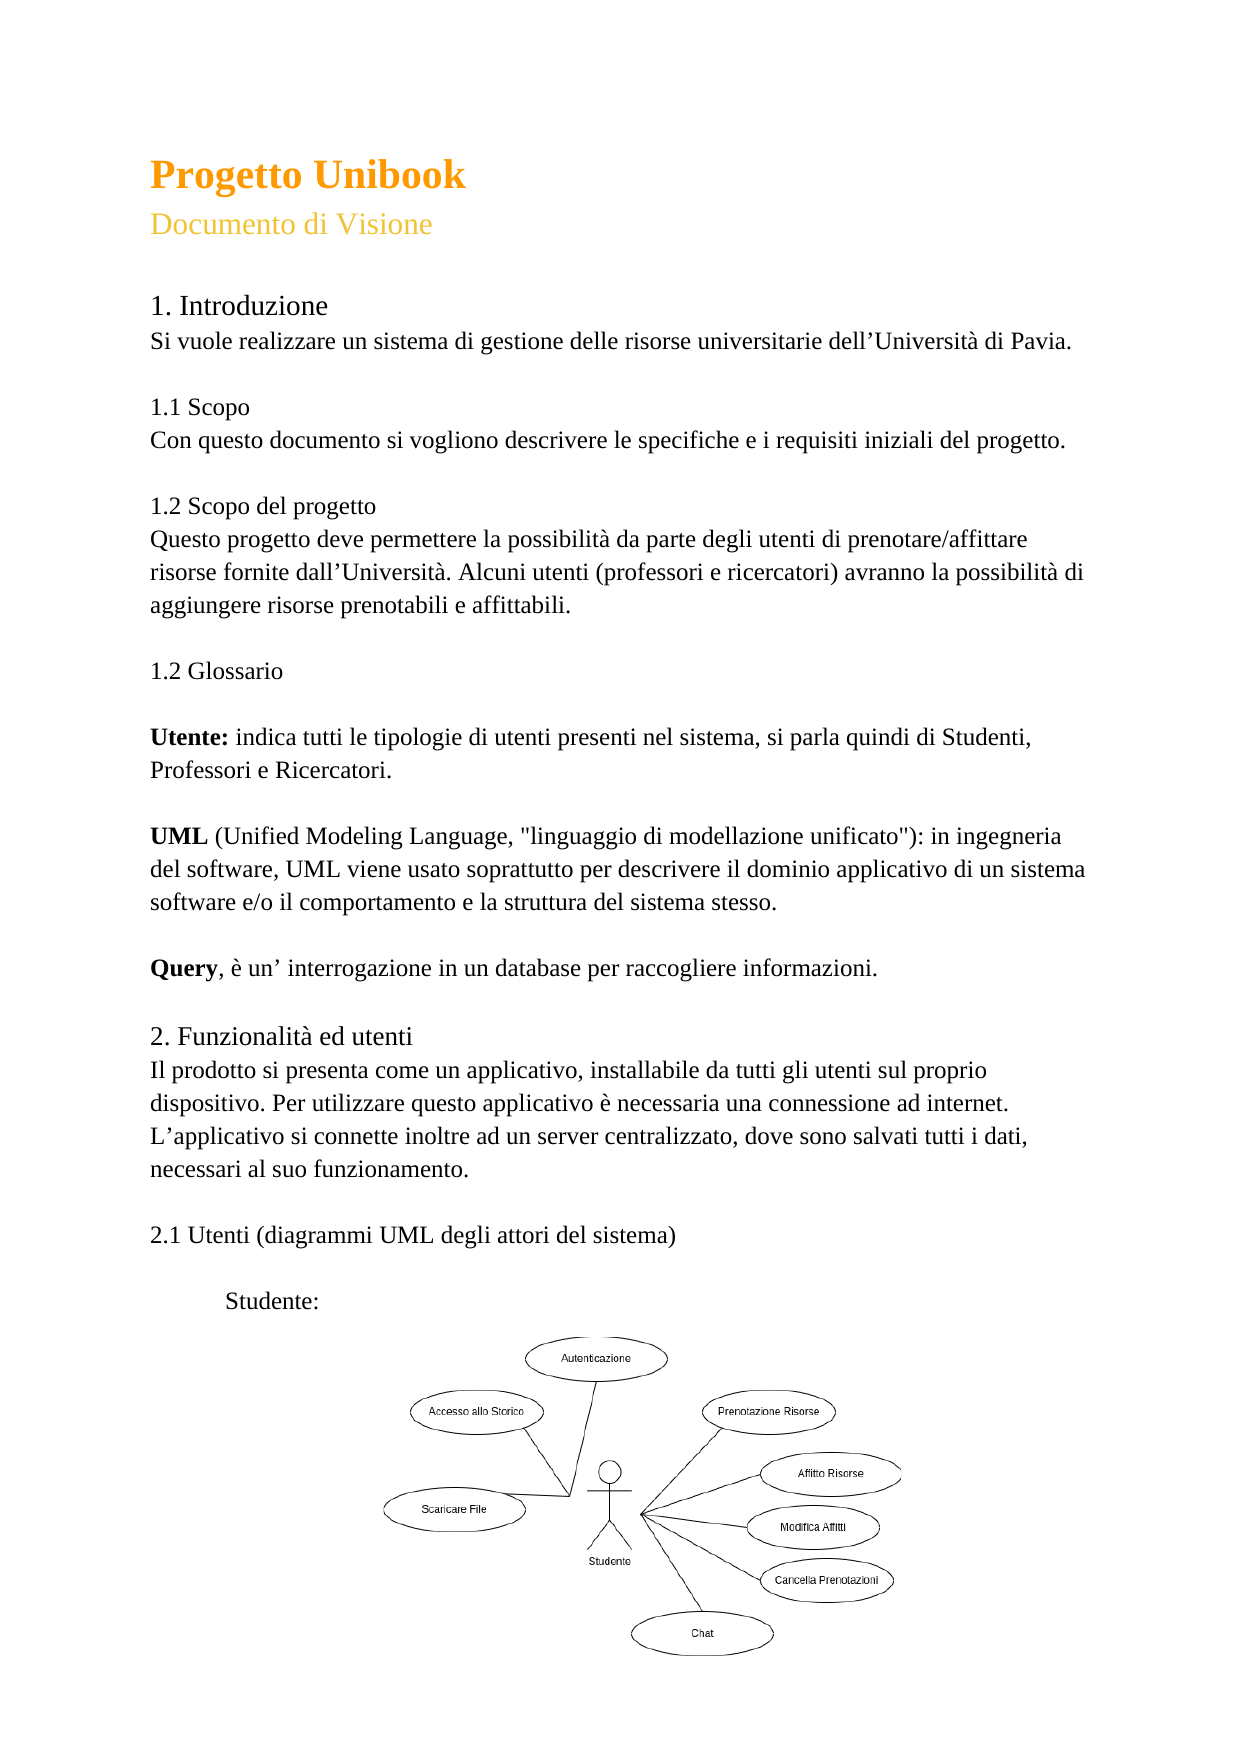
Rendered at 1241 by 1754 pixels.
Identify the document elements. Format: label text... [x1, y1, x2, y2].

text Si vuole realizzare un sistema di gestione delle risorse universitarie dell’Università di Pavia. [150, 326, 1090, 355]
text Progetto Unibook [150, 150, 1090, 198]
text UML (Unified Modeling Language, "linguaggio di modellazione unificato"): in ingegneria del software, UML viene usato soprattutto per descrivere il dominio applicativo di un sistema software e/o il comportamento e la struttura del sistema stesso. [150, 821, 1090, 916]
text Studente: [150, 1286, 1090, 1315]
text 2.1 Utenti (diagrammi UML degli attori del sistema) [150, 1220, 1090, 1249]
text Con questo documento si vogliono descrivere le specifiche e i requisiti iniziali del progetto. [150, 425, 1090, 454]
text 1. Introduzione [150, 288, 1090, 321]
text 1.2 Scopo del progetto [150, 491, 1090, 520]
text Il prodotto si presenta come un applicativo, installabile da tutti gli utenti sul proprio dispositivo. Per utilizzare questo applicativo è necessaria una connessione ad internet. [150, 1055, 1090, 1117]
text 1.1 Scopo [150, 392, 1090, 421]
text 2. Funzionalità ed utenti [150, 1019, 1090, 1051]
text Utente: indica tutti le tipologie di utenti presenti nel sistema, si parla quindi di Studenti, Professori e Ricercatori. [150, 722, 1090, 784]
text Documento di Visione [150, 205, 1090, 241]
picture [383, 1337, 902, 1656]
text Questo progetto deve permettere la possibilità da parte degli utenti di prenotare/affittare risorse fornite dall’Università. Alcuni utenti (professori e ricercatori) avranno la possibilità di aggiungere risorse prenotabili e affittabili. [150, 524, 1090, 619]
text Query, è un’ interrogazione in un database per raccogliere informazioni. [150, 953, 1090, 982]
text L’applicativo si connette inoltre ad un server centralizzato, dove sono salvati tutti i dati, necessari al suo funzionamento. [150, 1121, 1090, 1183]
text 1.2 Glossario [150, 656, 1090, 685]
